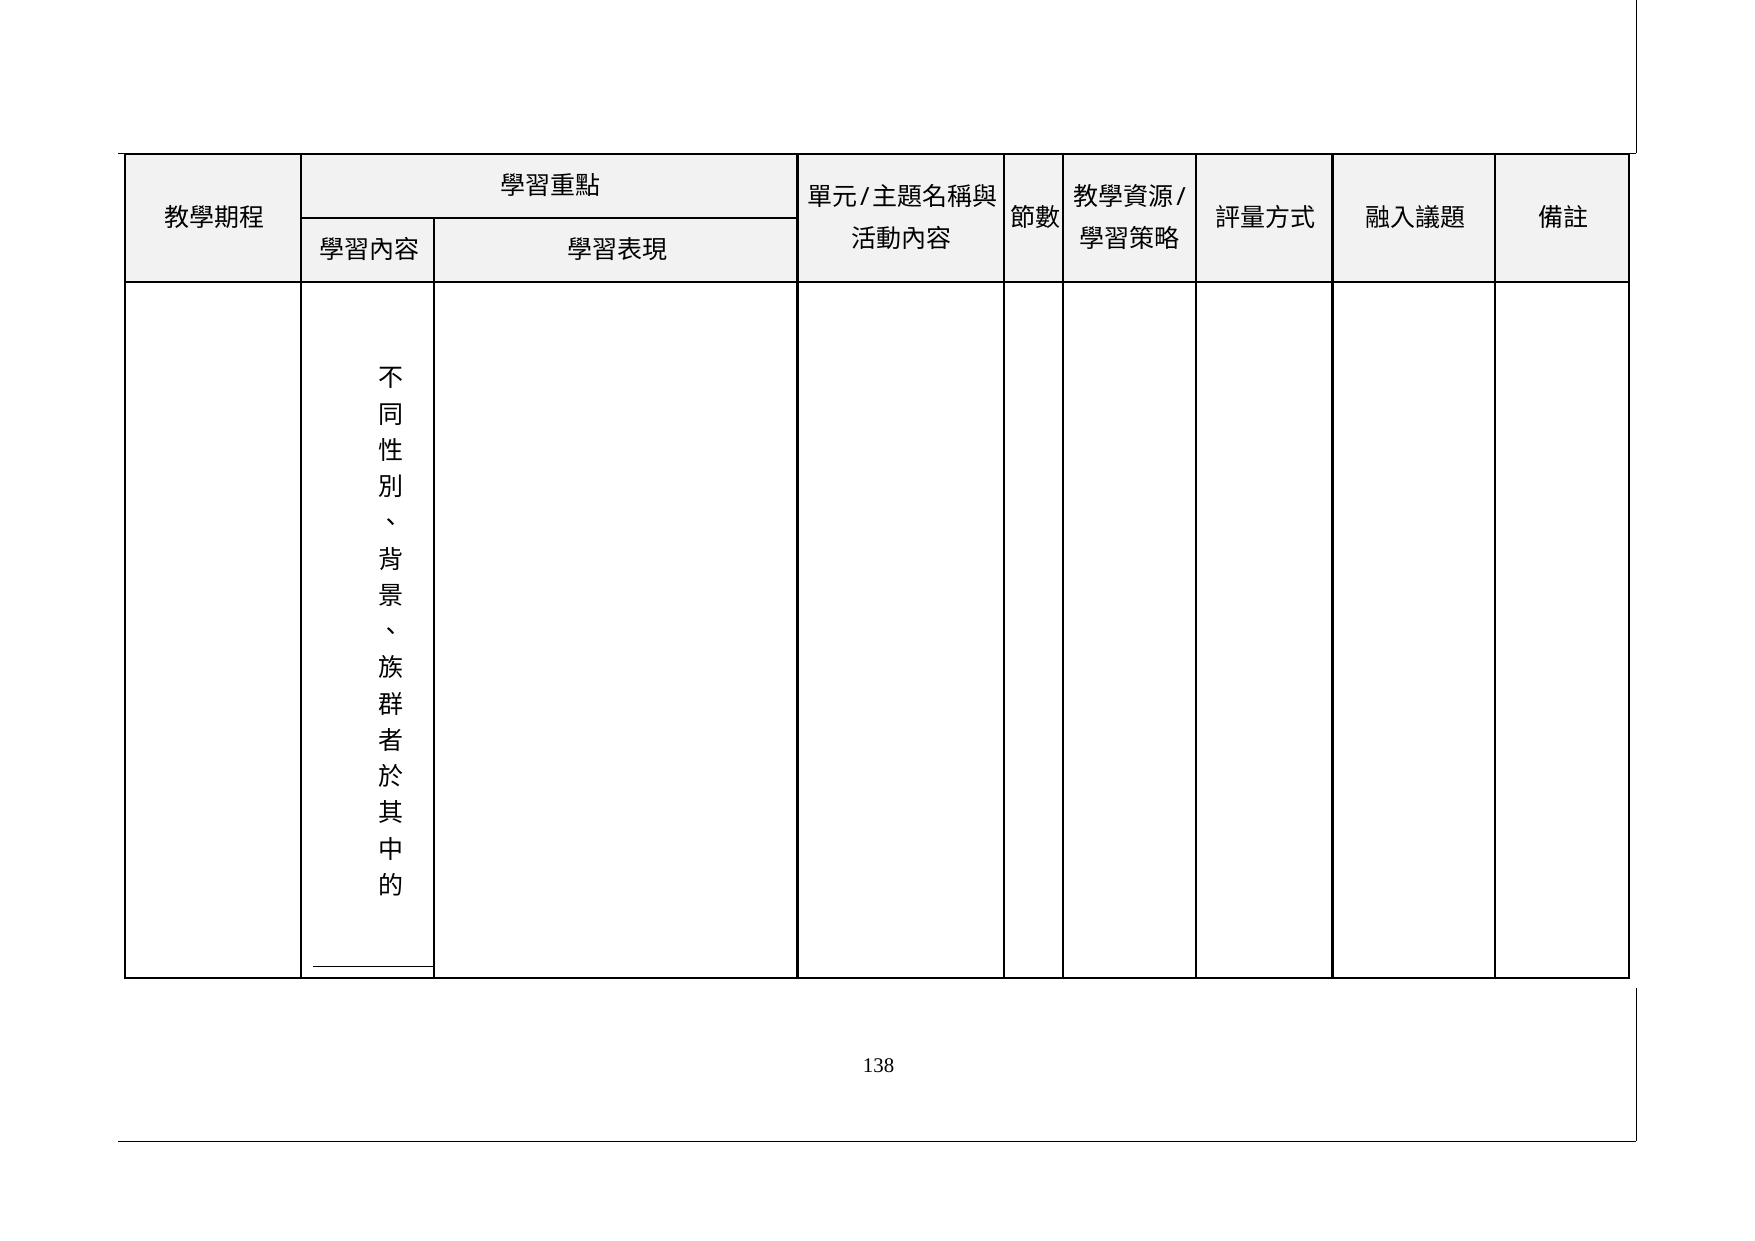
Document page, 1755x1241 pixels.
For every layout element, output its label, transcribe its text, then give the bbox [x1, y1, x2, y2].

table_cell [126, 283, 300, 977]
table_header 節數 [1005, 155, 1062, 281]
table_cell 學習表現 [435, 219, 796, 281]
table_cell [799, 283, 1003, 977]
table_header 教學期程 [126, 155, 300, 281]
table_cell [1496, 283, 1628, 977]
table_header 評量方式 [1197, 155, 1331, 281]
table_header 單元/主題名稱與活動內容 [799, 155, 1003, 281]
table_cell [1334, 283, 1494, 977]
table_cell [435, 283, 796, 977]
table_cell [1064, 283, 1195, 977]
table_cell 學習內容 [302, 219, 433, 281]
table_header 學習重點 [302, 155, 796, 217]
table_header 融入議題 [1334, 155, 1494, 281]
table_cell [1005, 283, 1062, 977]
table_cell 不同性別、背景、族群者於其中的 [302, 283, 433, 977]
table_cell [1197, 283, 1331, 977]
table_header 教學資源/學習策略 [1064, 155, 1195, 281]
table_header 備註 [1496, 155, 1628, 281]
